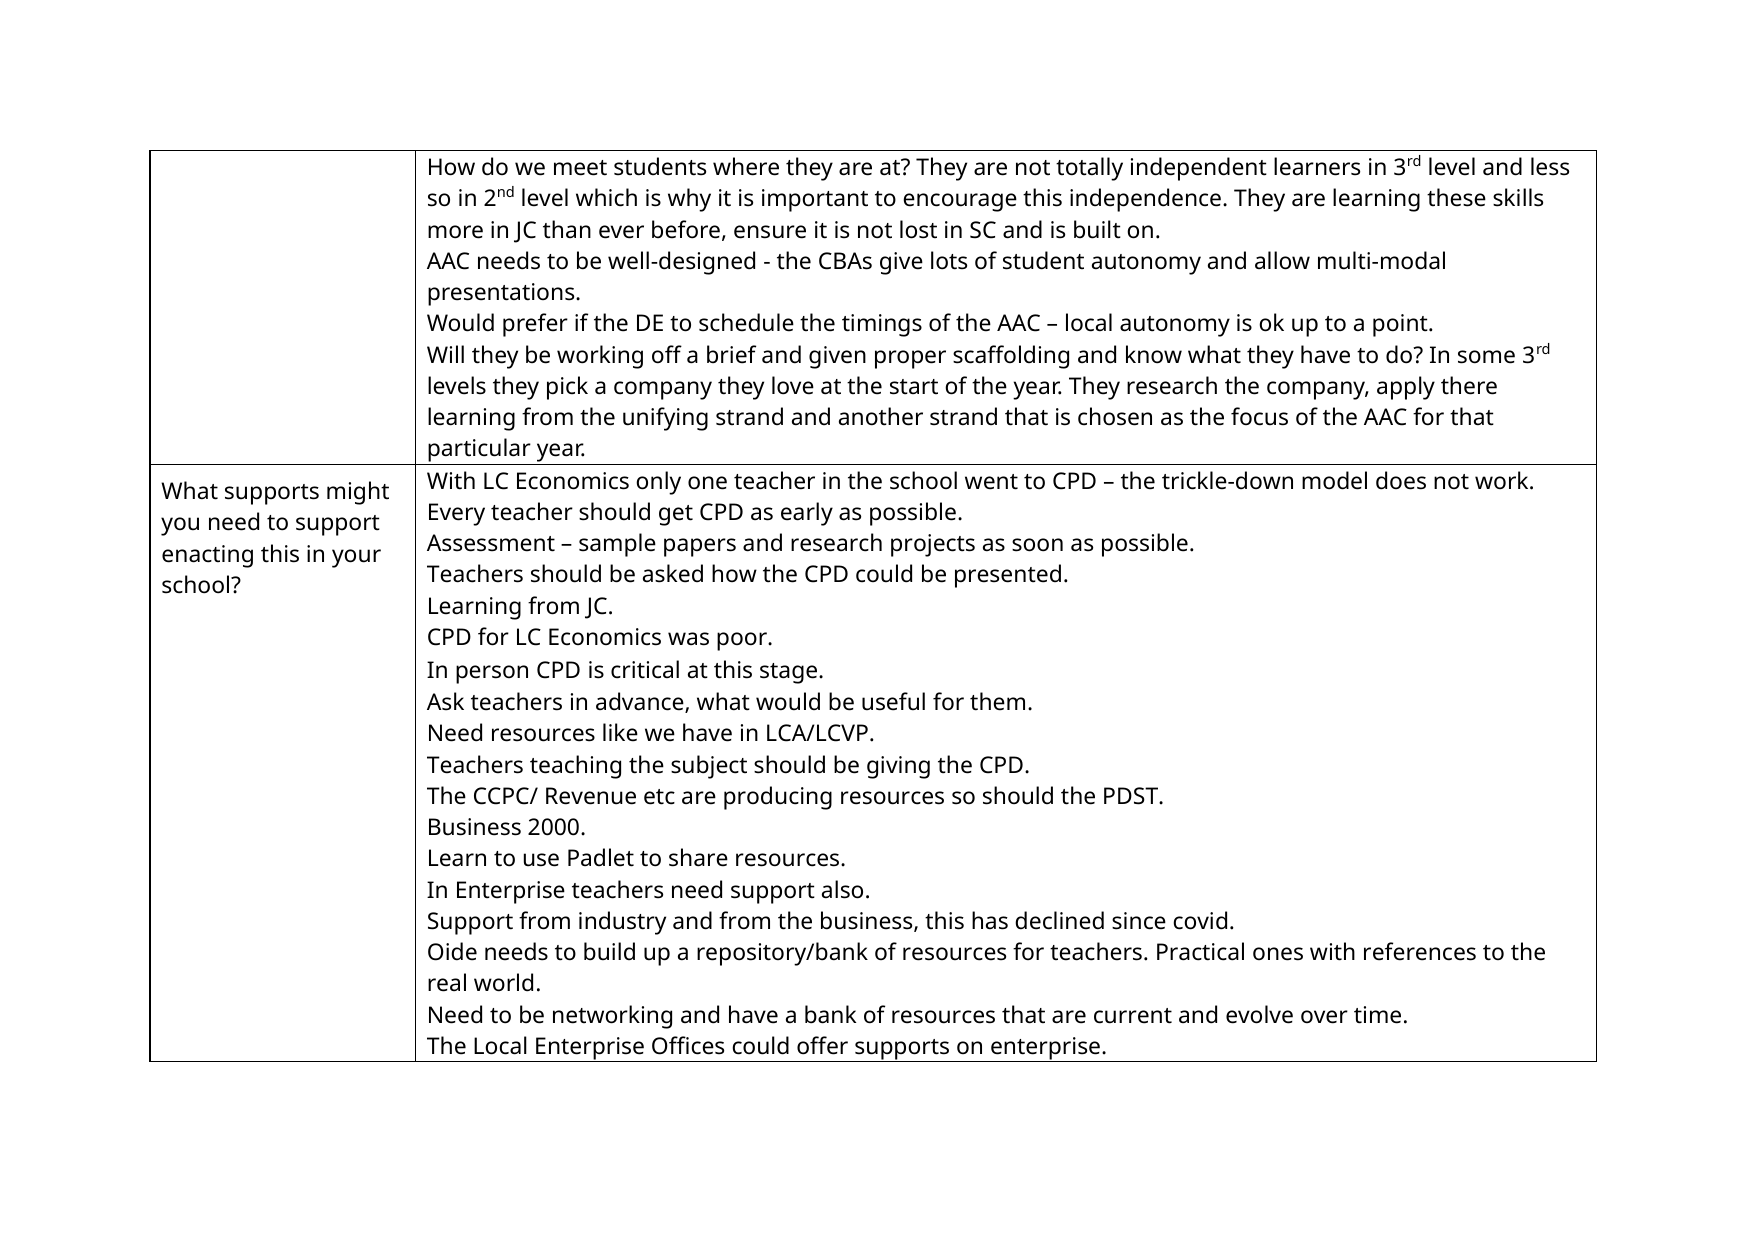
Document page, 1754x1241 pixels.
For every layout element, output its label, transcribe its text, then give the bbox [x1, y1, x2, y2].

table_cell How do we meet students where they are at? They are not totally independent learners in 3rd level and less so in 2nd level which is why it is important to encourage this independence. They are learning these skills more in JC than ever before, ensure it is not lost in SC and is built on. AAC needs to be well-designed - the CBAs give lots of student autonomy and allow multi-modal presentations. Would prefer if the DE to schedule the timings of the AAC – local autonomy is ok up to a point. Will they be working off a brief and given proper scaffolding and know what they have to do? In some 3rd levels they pick a company they love at the start of the year. They research the company, apply there learning from the unifying strand and another strand that is chosen as the focus of the AAC for that particular year. [416, 151, 1596, 463]
table_cell With LC Economics only one teacher in the school went to CPD – the trickle-down model does not work. Every teacher should get CPD as early as possible. Assessment – sample papers and research projects as soon as possible. Teachers should be asked how the CPD could be presented. Learning from JC. CPD for LC Economics was poor. In person CPD is critical at this stage. Ask teachers in advance, what would be useful for them. Need resources like we have in LCA/LCVP. Teachers teaching the subject should be giving the CPD. The CCPC/ Revenue etc are producing resources so should the PDST. Business 2000. Learn to use Padlet to share resources. In Enterprise teachers need support also. Support from industry and from the business, this has declined since covid. Oide needs to build up a repository/bank of resources for teachers. Practical ones with references to the real world. Need to be networking and have a bank of resources that are current and evolve over time. The Local Enterprise Offices could offer supports on enterprise. [416, 465, 1596, 1061]
table_cell What supports might you need to support enacting this in your school? [151, 465, 415, 1061]
table_cell [151, 151, 415, 463]
